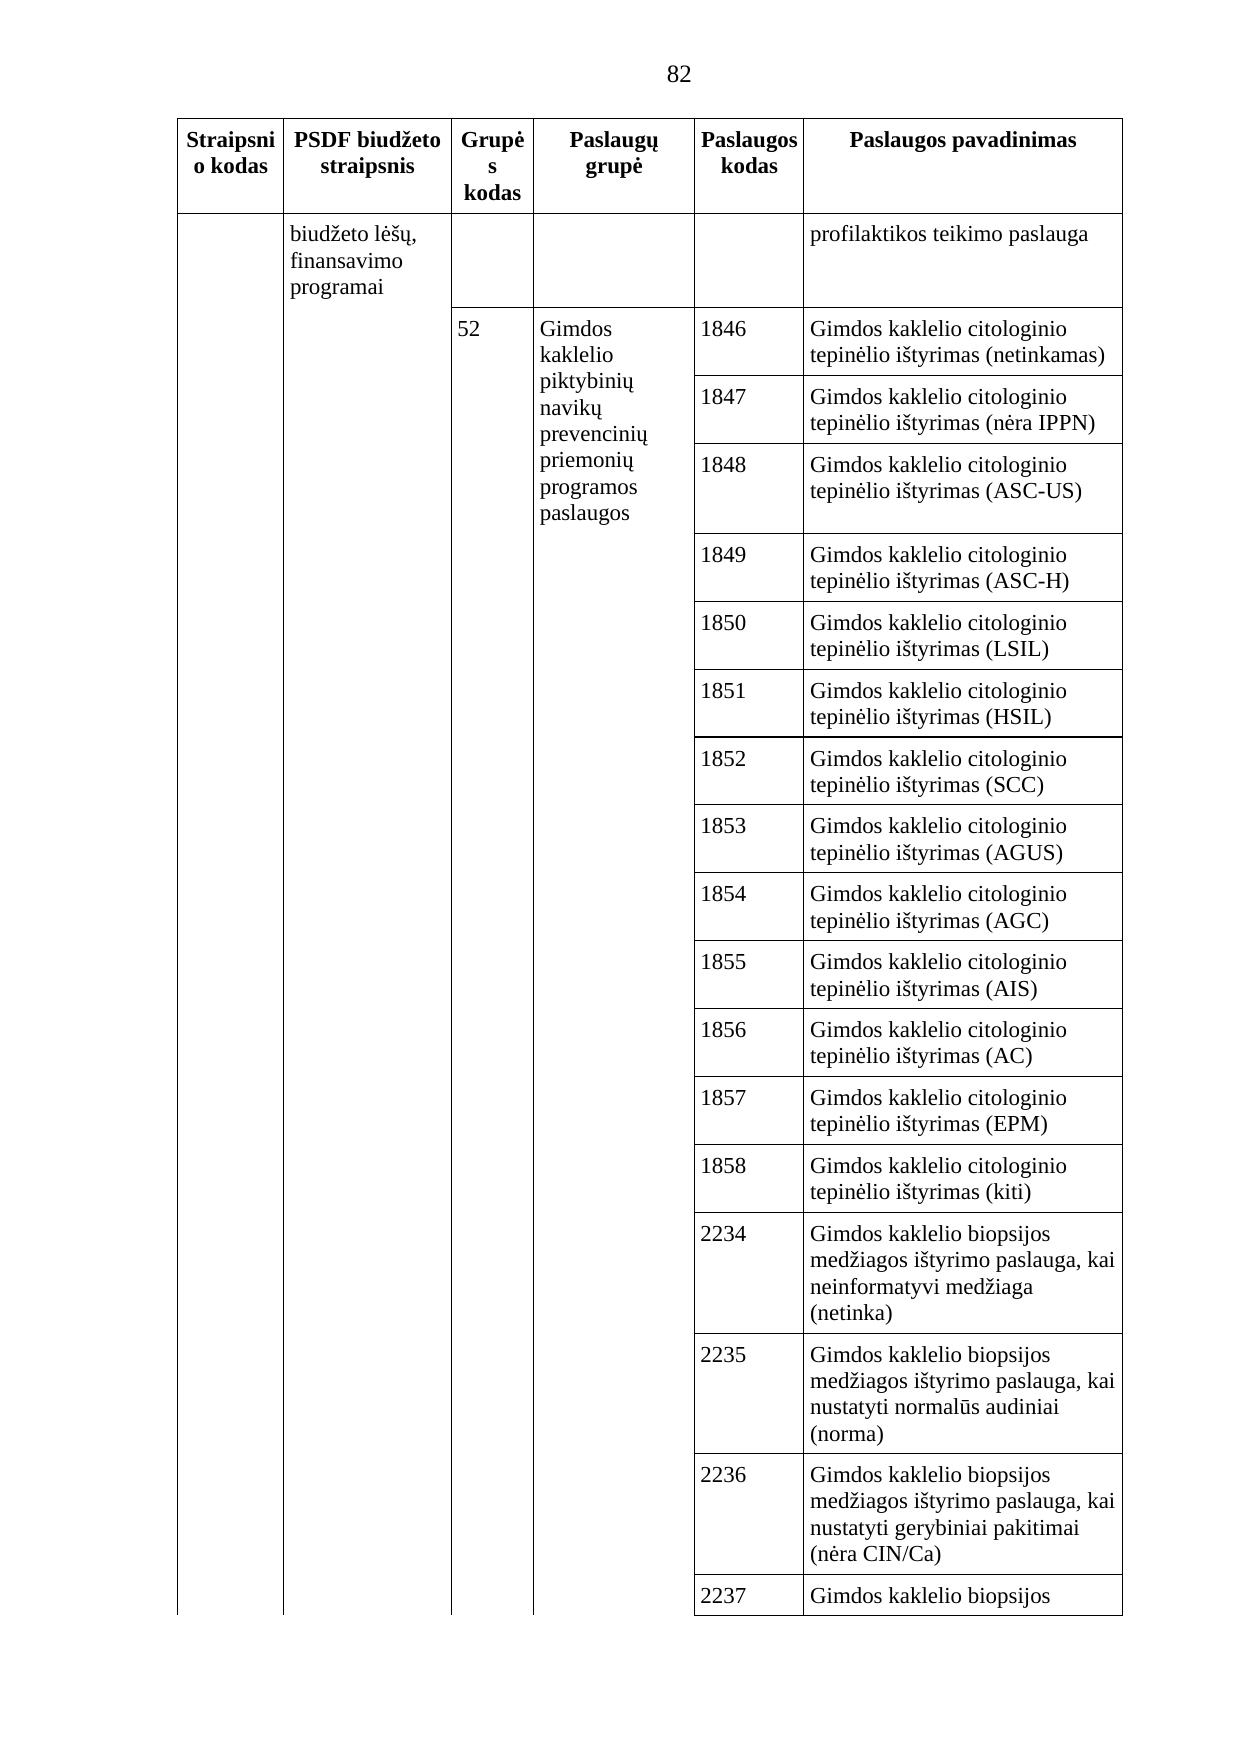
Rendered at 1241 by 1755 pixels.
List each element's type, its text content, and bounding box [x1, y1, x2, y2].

table_cell [534, 1333, 694, 1453]
table_cell [534, 669, 694, 736]
table_cell 2237 [695, 1575, 803, 1615]
table_cell [178, 804, 283, 872]
table_cell [284, 375, 451, 442]
table_cell [452, 1453, 533, 1574]
table_cell Gimdos kaklelio biopsijos medžiagos ištyrimo paslauga, kai nustatyti gerybiniai pakitimai (nėra CIN/Ca) [804, 1454, 1122, 1574]
table_cell [534, 1574, 694, 1615]
table_cell 1848 [695, 444, 803, 533]
table_cell [452, 736, 533, 804]
table_cell 1856 [695, 1009, 803, 1076]
table_cell 1847 [695, 376, 803, 442]
table_cell [178, 1076, 283, 1144]
table_cell Gimdos kaklelio citologinio tepinėlio ištyrimas (AGUS) [804, 805, 1122, 872]
table_cell [178, 1453, 283, 1574]
table_cell [695, 214, 803, 307]
table_cell [452, 1574, 533, 1615]
table_cell Gimdos kaklelio citologinio tepinėlio ištyrimas (ASC-H) [804, 534, 1122, 601]
table_cell [178, 533, 283, 601]
table_cell Gimdos kaklelio citologinio tepinėlio ištyrimas (EPM) [804, 1077, 1122, 1144]
table_cell [178, 1574, 283, 1615]
table_cell [178, 872, 283, 940]
table_cell Gimdos kaklelio citologinio tepinėlio ištyrimas (AIS) [804, 941, 1122, 1008]
table_cell [284, 1574, 451, 1615]
table_cell [452, 601, 533, 668]
table_cell [452, 443, 533, 533]
table_cell [178, 1333, 283, 1453]
table_cell 1849 [695, 534, 803, 601]
table_cell [452, 804, 533, 872]
table_cell [452, 872, 533, 940]
table_cell [452, 1008, 533, 1076]
table_cell [534, 533, 694, 601]
table_cell 52 [452, 308, 533, 374]
table_cell 1850 [695, 602, 803, 668]
table_cell 2236 [695, 1454, 803, 1574]
table_cell [452, 669, 533, 736]
table_cell [284, 1008, 451, 1076]
table_cell 1857 [695, 1077, 803, 1144]
table_cell [178, 375, 283, 442]
table_cell [452, 214, 533, 307]
table_cell [452, 1212, 533, 1332]
table_cell [284, 1076, 451, 1144]
table_cell [178, 940, 283, 1008]
table_header Grupės kodas [452, 119, 533, 212]
table_cell [534, 940, 694, 1008]
table_cell [534, 1144, 694, 1212]
table_cell [284, 601, 451, 668]
table_cell Gimdos kaklelio citologinio tepinėlio ištyrimas (AC) [804, 1009, 1122, 1076]
table_cell [534, 804, 694, 872]
table_cell [534, 1008, 694, 1076]
table_cell [534, 601, 694, 668]
table_cell Gimdos kaklelio citologinio tepinėlio ištyrimas (kiti) [804, 1145, 1122, 1212]
table_cell [452, 533, 533, 601]
table_header Straipsnio kodas [178, 119, 283, 212]
table_cell [178, 601, 283, 668]
table_cell [284, 1333, 451, 1453]
table_cell profilaktikos teikimo paslauga [804, 214, 1122, 307]
table_cell Gimdos kaklelio citologinio tepinėlio ištyrimas (HSIL) [804, 670, 1122, 736]
table_cell Gimdos kaklelio biopsijos medžiagos ištyrimo paslauga, kai neinformatyvi medžiaga (netinka) [804, 1213, 1122, 1332]
table_cell Gimdos kaklelio citologinio tepinėlio ištyrimas (LSIL) [804, 602, 1122, 668]
table_cell [534, 1076, 694, 1144]
table_cell [178, 736, 283, 804]
table_header PSDF biudžeto straipsnis [284, 119, 451, 212]
table_cell [452, 1333, 533, 1453]
table_cell [284, 1144, 451, 1212]
table_cell [452, 1076, 533, 1144]
table_cell [284, 940, 451, 1008]
table_cell 1854 [695, 873, 803, 940]
table_cell Gimdos kaklelio citologinio tepinėlio ištyrimas (SCC) [804, 738, 1122, 804]
table_cell Gimdos kaklelio piktybinių navikų prevencinių priemonių programos paslaugos [534, 308, 694, 533]
table_cell 2235 [695, 1334, 803, 1453]
table_cell [534, 872, 694, 940]
table_cell [452, 1144, 533, 1212]
table_cell [284, 736, 451, 804]
table_cell [534, 1453, 694, 1574]
table_cell [284, 804, 451, 872]
table_cell [178, 1008, 283, 1076]
table_cell 1851 [695, 670, 803, 736]
table_cell 1852 [695, 738, 803, 804]
table_cell biudžeto lėšų, finansavimo programai [284, 214, 451, 307]
table_cell [284, 533, 451, 601]
table_cell Gimdos kaklelio biopsijos medžiagos ištyrimo paslauga, kai nustatyti normalūs audiniai (norma) [804, 1334, 1122, 1453]
table_cell 1846 [695, 308, 803, 374]
table_cell [284, 669, 451, 736]
table_cell 1855 [695, 941, 803, 1008]
table_cell [178, 1144, 283, 1212]
table_cell [534, 214, 694, 307]
table_cell [284, 443, 451, 533]
table_cell [534, 736, 694, 804]
table_cell [452, 940, 533, 1008]
table_cell 2234 [695, 1213, 803, 1332]
table_cell 1858 [695, 1145, 803, 1212]
table_cell [178, 669, 283, 736]
table_cell Gimdos kaklelio biopsijos [804, 1575, 1122, 1615]
table_header Paslaugų grupė [534, 119, 694, 212]
table_cell [178, 443, 283, 533]
table_cell Gimdos kaklelio citologinio tepinėlio ištyrimas (ASC-US) [804, 444, 1122, 533]
table_cell [534, 1212, 694, 1332]
table_cell [284, 307, 451, 374]
table_cell [284, 872, 451, 940]
table_header Paslaugos kodas [695, 119, 803, 212]
table_cell [284, 1453, 451, 1574]
table_cell 1853 [695, 805, 803, 872]
table_cell [178, 214, 283, 307]
table_cell [452, 375, 533, 442]
table_cell Gimdos kaklelio citologinio tepinėlio ištyrimas (nėra IPPN) [804, 376, 1122, 442]
table_cell Gimdos kaklelio citologinio tepinėlio ištyrimas (netinkamas) [804, 308, 1122, 374]
table_header Paslaugos pavadinimas [804, 119, 1122, 212]
table_cell [178, 307, 283, 374]
table_cell [178, 1212, 283, 1332]
table_cell Gimdos kaklelio citologinio tepinėlio ištyrimas (AGC) [804, 873, 1122, 940]
table_cell [284, 1212, 451, 1332]
